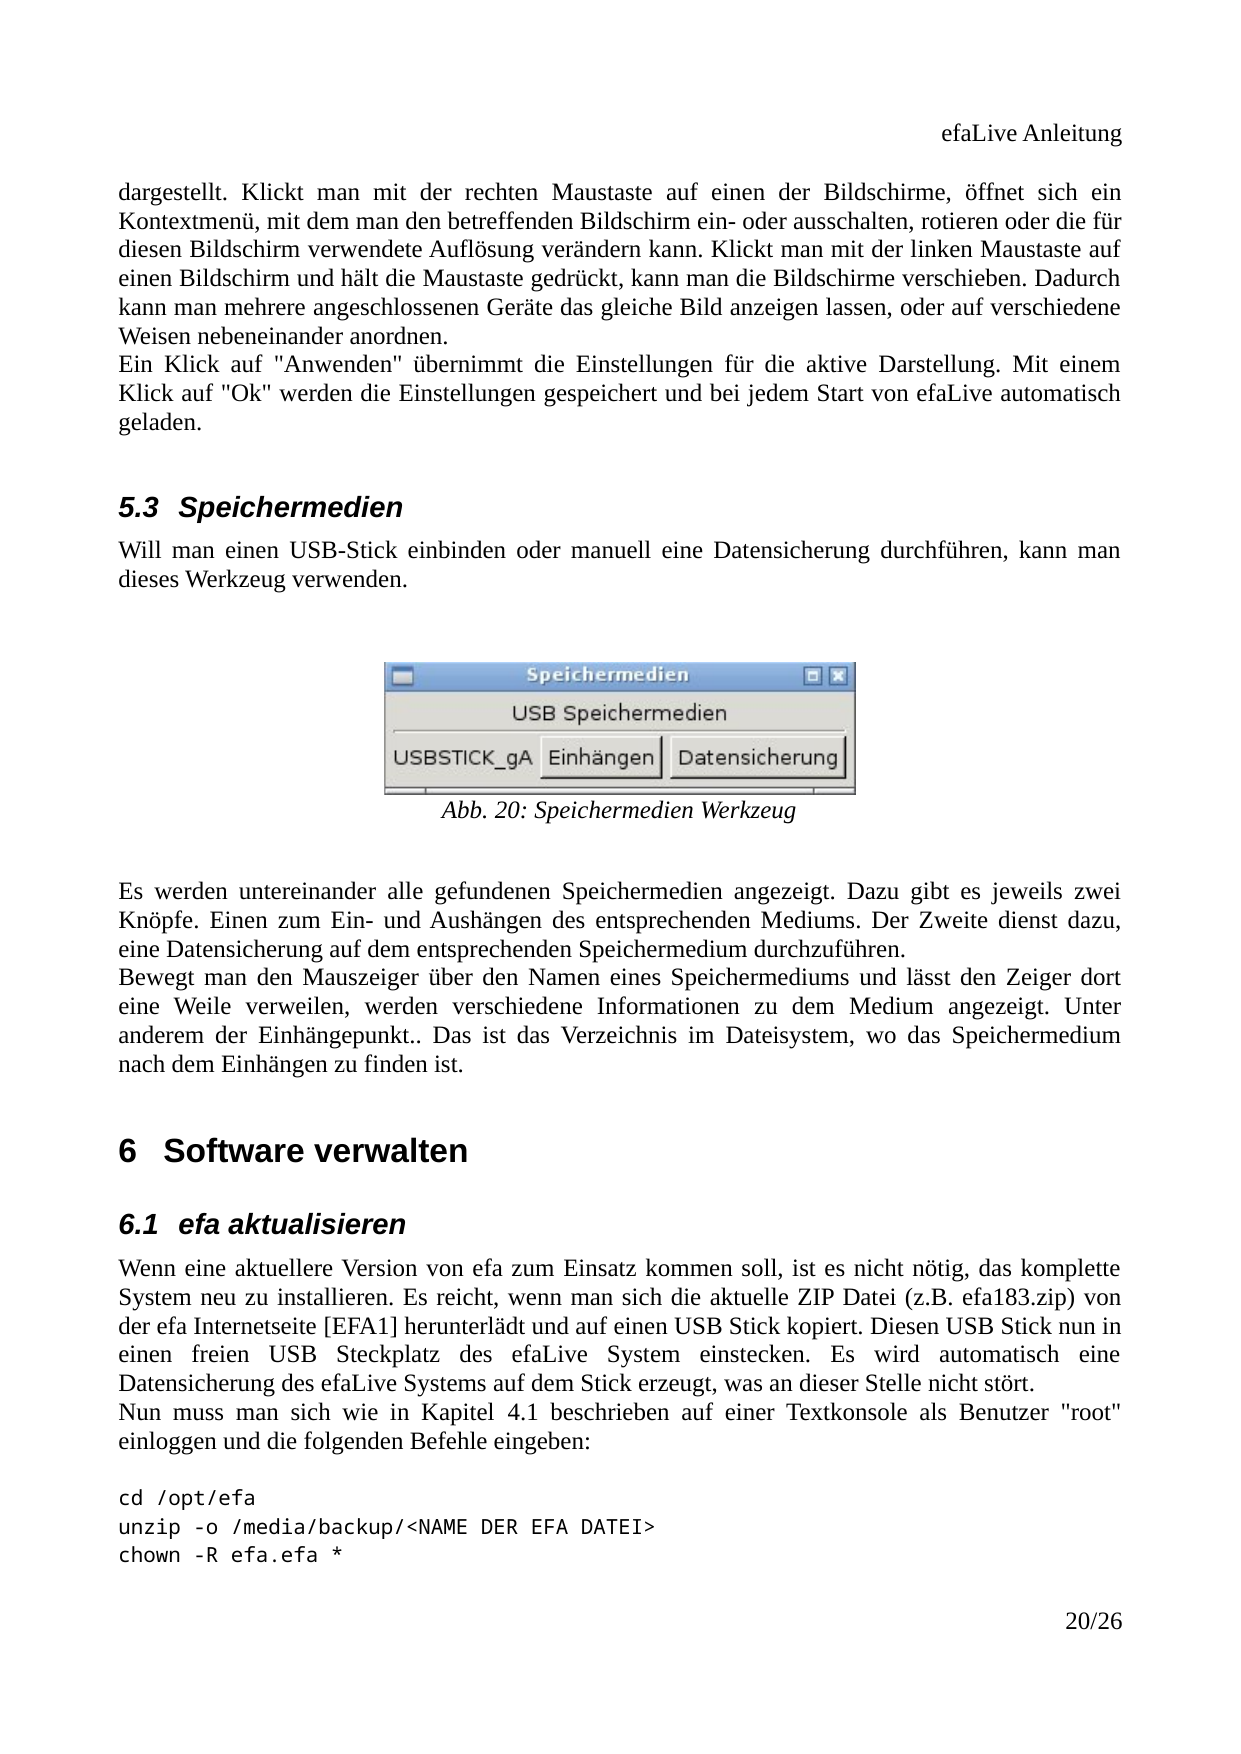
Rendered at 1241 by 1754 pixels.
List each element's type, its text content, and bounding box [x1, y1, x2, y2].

text dargestellt. Klickt man mit der rechten Maustaste auf einen der Bildschirme, öffnet sich ein Kontextmenü, mit dem man den betreffenden Bildschirm ein- oder ausschalten, rotieren oder die für diesen Bildschirm verwendete Auflösung verändern kann. Klickt man mit der linken Maustaste auf einen Bildschirm und hält die Maustaste gedrückt, kann man die Bildschirme verschieben. Dadurch kann man mehrere angeschlossenen Geräte das gleiche Bild anzeigen lassen, oder auf verschiedene Weisen nebeneinander anordnen. [118, 177, 1122, 349]
text cd /opt/efa [118, 1483, 1122, 1512]
picture [384, 662, 856, 795]
subtitle Speichermedien [118, 489, 1122, 523]
text Ein Klick auf "Anwenden" übernimmt die Einstellungen für die aktive Darstellung. Mit einem Klick auf "Ok" werden die Einstellungen gespeichert und bei jedem Start von efaLive automatisch geladen. [118, 349, 1122, 436]
text Bewegt man den Mauszeiger über den Namen eines Speichermediums und lässt den Zeiger dort eine Weile verweilen, werden verschiedene Informationen zu dem Medium angezeigt. Unter anderem der Einhängepunkt.. Das ist das Verzeichnis im Dateisystem, wo das Speichermedium nach dem Einhängen zu finden ist. [118, 962, 1122, 1077]
text unzip -o /media/backup/<NAME DER EFA DATEI> [118, 1512, 1122, 1540]
text chown -R efa.efa * [118, 1540, 1122, 1569]
text Abb. 20: Speichermedien Werkzeug [373, 795, 867, 824]
text Es werden untereinander alle gefundenen Speichermedien angezeigt. Dazu gibt es jeweils zwei Knöpfe. Einen zum Ein- und Aushängen des entsprechenden Mediums. Der Zweite dienst dazu, eine Datensicherung auf dem entsprechenden Speichermedium durchzuführen. [118, 876, 1122, 962]
subtitle Software verwalten [118, 1131, 1122, 1170]
text Will man einen USB-Stick einbinden oder manuell eine Datensicherung durchführen, kann man dieses Werkzeug verwenden. [118, 536, 1122, 593]
text Nun muss man sich wie in Kapitel 4.1 beschrieben auf einer Textkonsole als Benutzer "root" einloggen und die folgenden Befehle eingeben: [118, 1397, 1122, 1454]
subtitle efa aktualisieren [118, 1207, 1122, 1241]
text Wenn eine aktuellere Version von efa zum Einsatz kommen soll, ist es nicht nötig, das komplette System neu zu installieren. Es reicht, wenn man sich die aktuelle ZIP Datei (z.B. efa183.zip) von der efa Internetseite [EFA1] herunterlädt und auf einen USB Stick kopiert. Diesen USB Stick nun in einen freien USB Steckplatz des efaLive System einstecken. Es wird automatisch eine Datensicherung des efaLive Systems auf dem Stick erzeugt, was an dieser Stelle nicht stört. [118, 1253, 1122, 1397]
